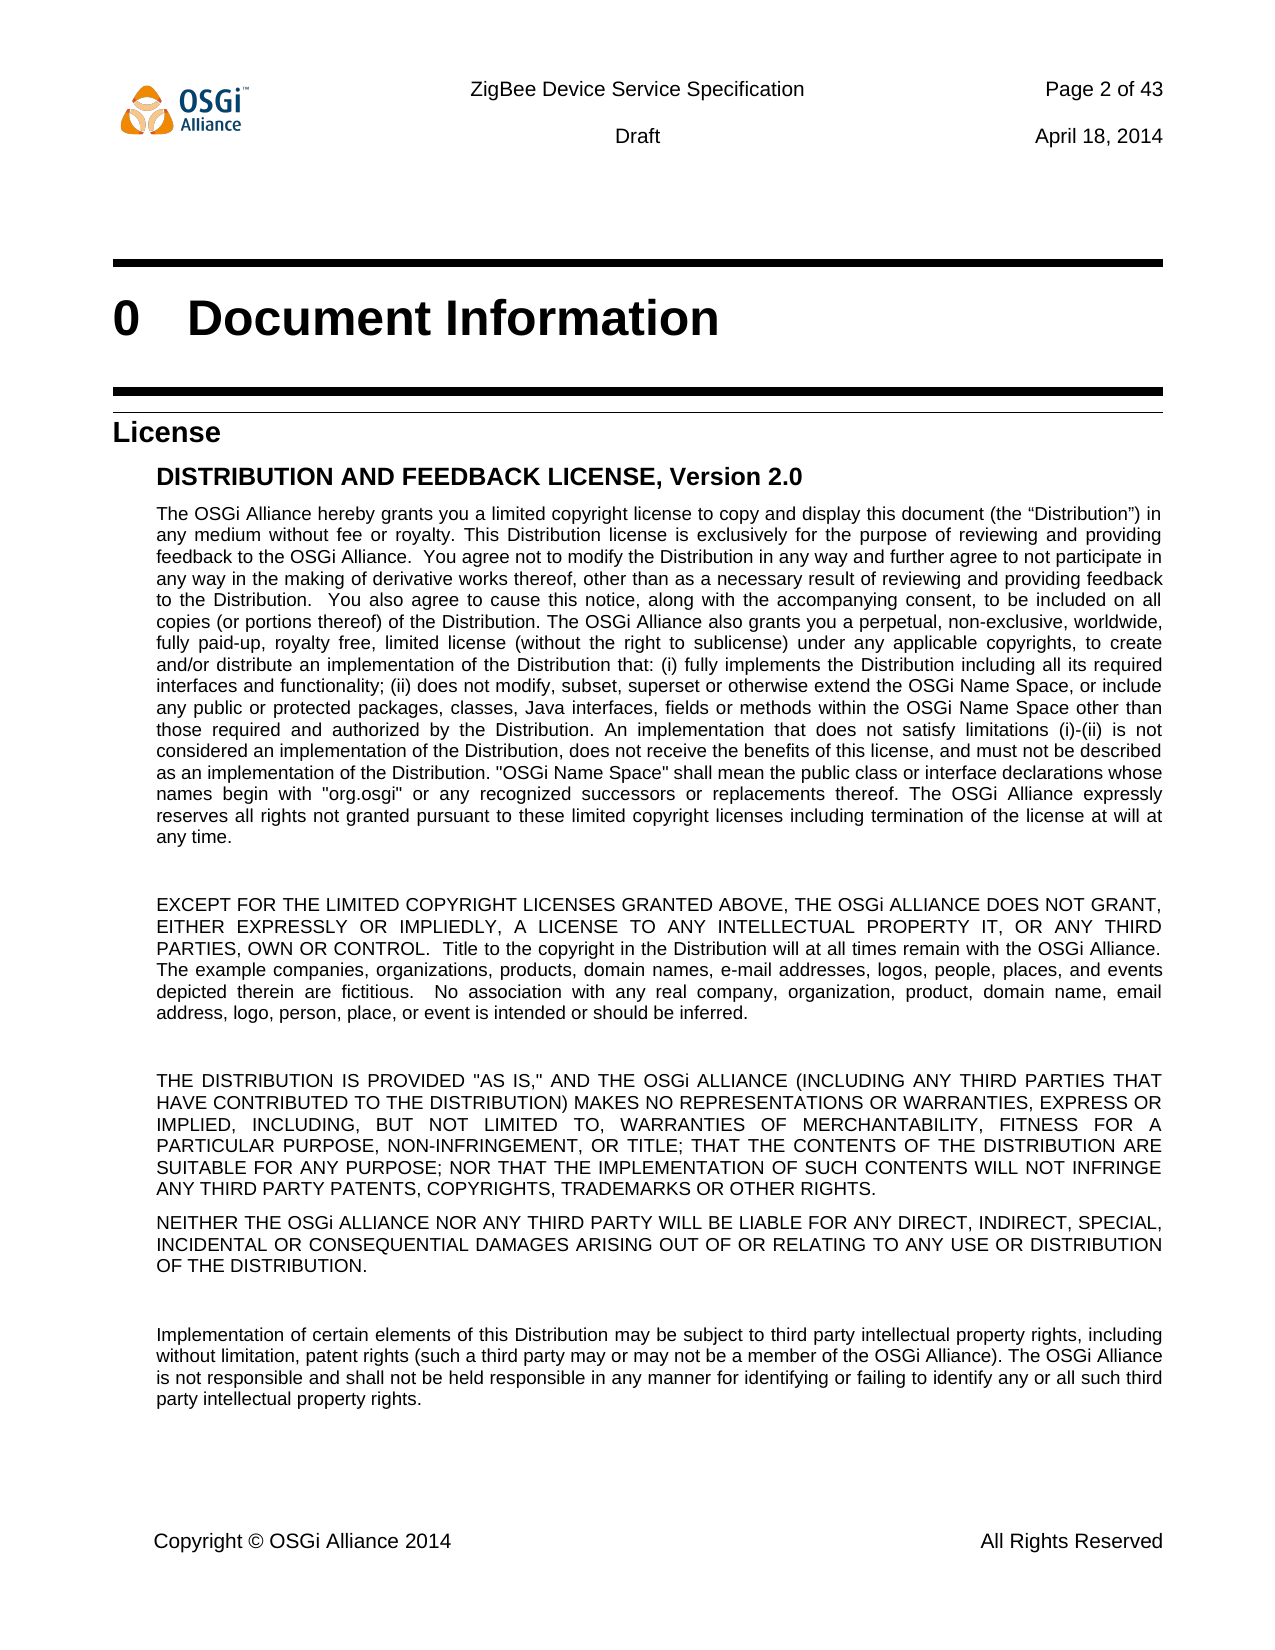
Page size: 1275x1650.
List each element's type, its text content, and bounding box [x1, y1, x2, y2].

text Implementation of certain elements of this Distribution may be subject to third party intellectual property rights, including without limitation, patent rights (such a third party may or may not be a member of the OSGi Alliance). The OSGi Alliance is not responsible and shall not be held responsible in any manner for identifying or failing to identify any or all such third party intellectual property rights. [156, 1323, 1163, 1409]
text NEITHER THE OSGi ALLIANCE NOR ANY THIRD PARTY WILL BE LIABLE FOR ANY DIRECT, INDIRECT, SPECIAL, INCIDENTAL OR CONSEQUENTIAL DAMAGES ARISING OUT OF OR RELATING TO ANY USE OR DISTRIBUTION OF THE DISTRIBUTION. [156, 1212, 1163, 1277]
text EXCEPT FOR THE LIMITED COPYRIGHT LICENSES GRANTED ABOVE, THE OSGi ALLIANCE DOES NOT GRANT, EITHER EXPRESSLY OR IMPLIEDLY, A LICENSE TO ANY INTELLECTUAL PROPERTY IT, OR ANY THIRD PARTIES, OWN OR CONTROL. Title to the copyright in the Distribution will at all times remain with the OSGi Alliance. The example companies, organizations, products, domain names, e-mail addresses, logos, people, places, and events depicted therein are fictitious. No association with any real company, organization, product, domain name, email address, logo, person, place, or event is intended or should be inferred. [156, 894, 1163, 1024]
text The OSGi Alliance hereby grants you a limited copyright license to copy and display this document (the “Distribution”) in any medium without fee or royalty. This Distribution license is exclusively for the purpose of reviewing and providing feedback to the OSGi Alliance. You agree not to modify the Distribution in any way and further agree to not participate in any way in the making of derivative works thereof, other than as a necessary result of reviewing and providing feedback to the Distribution. You also agree to cause this notice, along with the accompanying consent, to be included on all copies (or portions thereof) of the Distribution. The OSGi Alliance also grants you a perpetual, non-exclusive, worldwide, fully paid-up, royalty free, limited license (without the right to sublicense) under any applicable copyrights, to create and/or distribute an implementation of the Distribution that: (i) fully implements the Distribution including all its required interfaces and functionality; (ii) does not modify, subset, superset or otherwise extend the OSGi Name Space, or include any public or protected packages, classes, Java interfaces, fields or methods within the OSGi Name Space other than those required and authorized by the Distribution. An implementation that does not satisfy limitations (i)-(ii) is not considered an implementation of the Distribution, does not receive the benefits of this license, and must not be described as an implementation of the Distribution. "OSGi Name Space" shall mean the public class or interface declarations whose names begin with "org.osgi" or any recognized successors or replacements thereof. The OSGi Alliance expressly reserves all rights not granted pursuant to these limited copyright licenses including termination of the license at will at any time. [156, 503, 1163, 848]
subtitle Document Information [112, 260, 1163, 396]
text THE DISTRIBUTION IS PROVIDED "AS IS," AND THE OSGi ALLIANCE (INCLUDING ANY THIRD PARTIES THAT HAVE CONTRIBUTED TO THE DISTRIBUTION) MAKES NO REPRESENTATIONS OR WARRANTIES, EXPRESS OR IMPLIED, INCLUDING, BUT NOT LIMITED TO, WARRANTIES OF MERCHANTABILITY, FITNESS FOR A PARTICULAR PURPOSE, NON-INFRINGEMENT, OR TITLE; THAT THE CONTENTS OF THE DISTRIBUTION ARE SUITABLE FOR ANY PURPOSE; NOR THAT THE IMPLEMENTATION OF SUCH CONTENTS WILL NOT INFRINGE ANY THIRD PARTY PATENTS, COPYRIGHTS, TRADEMARKS OR OTHER RIGHTS. [156, 1070, 1163, 1199]
picture [113, 78, 257, 142]
subtitle License [112, 413, 1163, 449]
text DISTRIBUTION AND FEEDBACK LICENSE, Version 2.0 [156, 461, 1163, 490]
